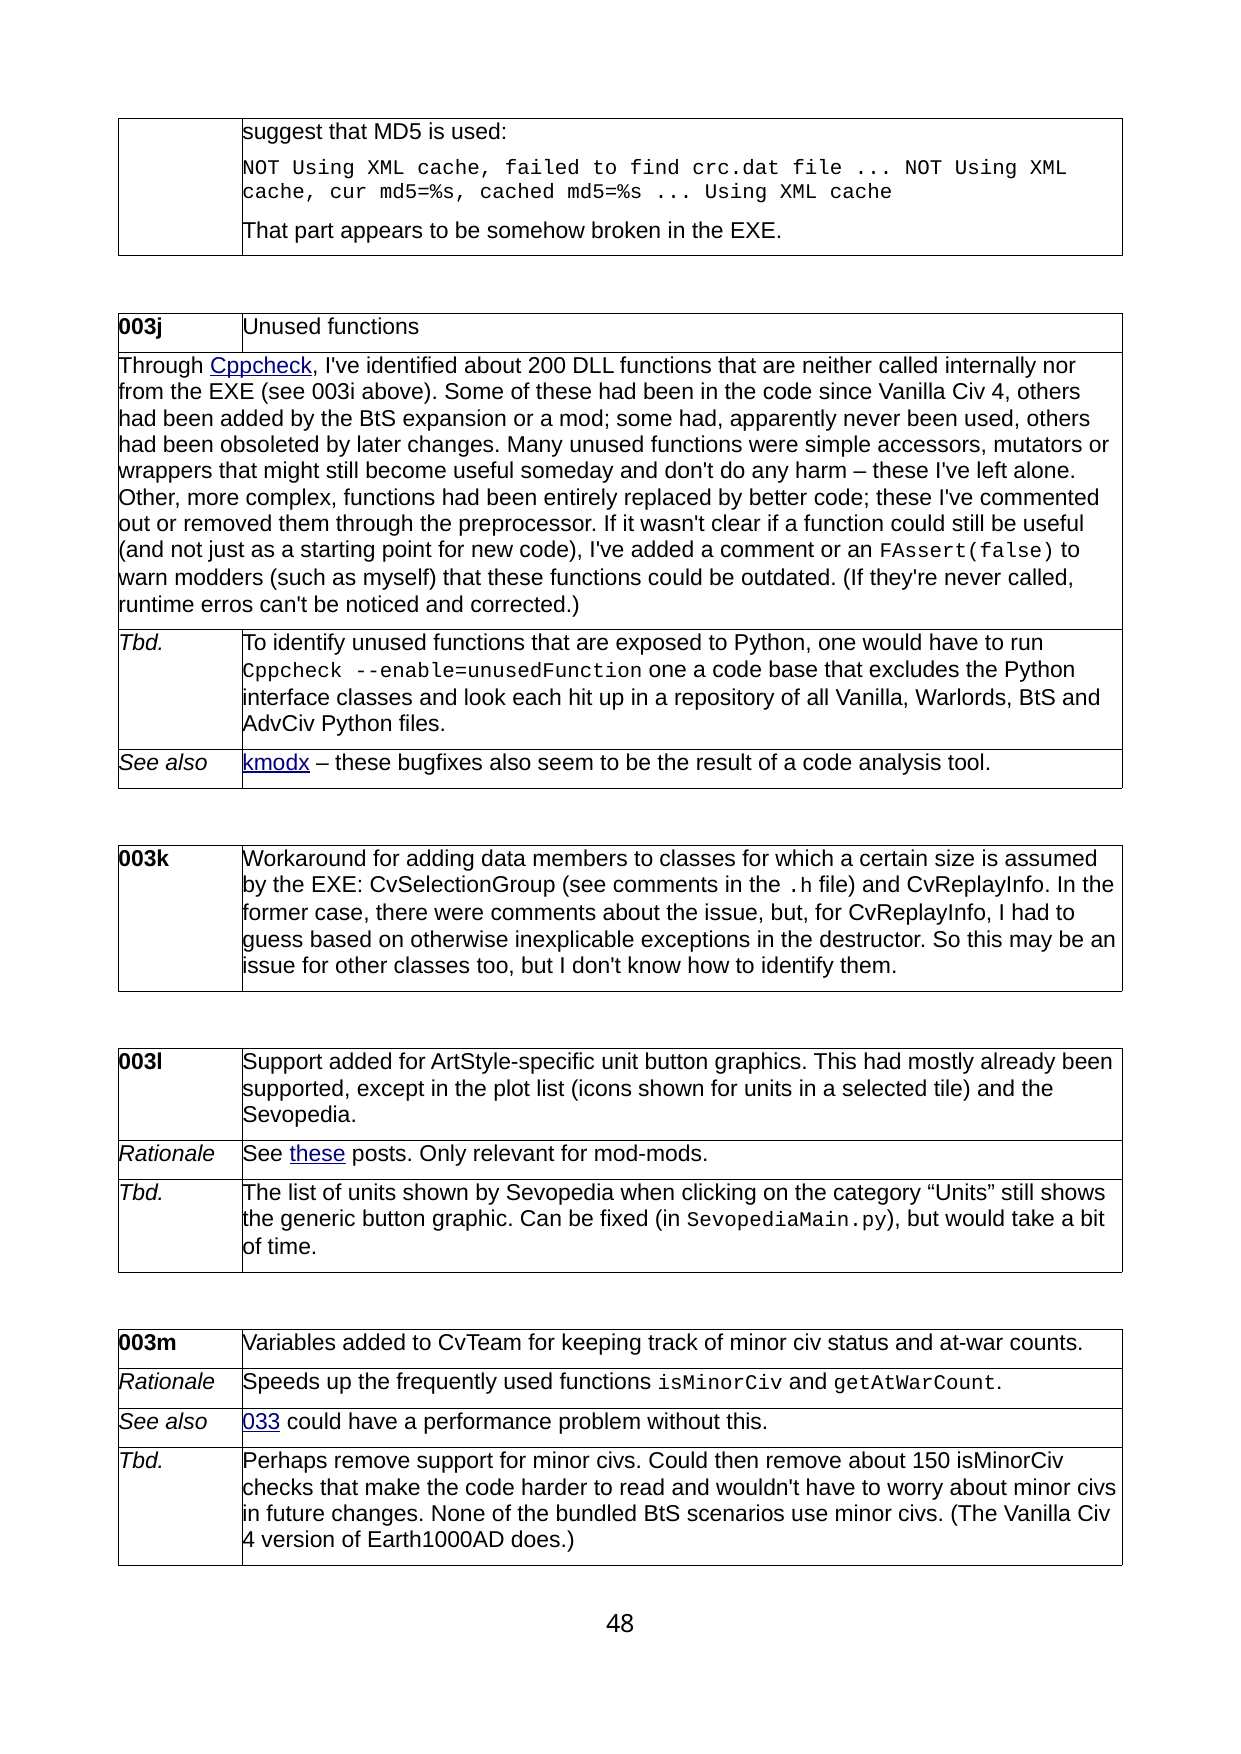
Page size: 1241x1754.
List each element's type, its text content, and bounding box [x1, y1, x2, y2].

table_header Unused functions [243, 314, 1122, 352]
table_cell Tbd. [119, 1448, 242, 1565]
table_cell kmodx – these bugfixes also seem to be the result of a code analysis tool. [243, 750, 1122, 787]
table_cell Through Cppcheck, I've identified about 200 DLL functions that are neither called internally nor from the EXE (see 003i above). Some of these had been in the code since Vanilla Civ 4, others had been added by the BtS expansion or a mod; some had, apparently never been used, others had been obsoleted by later changes. Many unused functions were simple accessors, mutators or wrappers that might still become useful someday and don't do any harm – these I've left alone. Other, more complex, functions had been entirely replaced by better code; these I've commented out or removed them through the preprocessor. If it wasn't clear if a function could still be useful (and not just as a starting point for new code), I've added a comment or an FAssert(false) to warn modders (such as myself) that these functions could be outdated. (If they're never called, runtime erros can't be noticed and corrected.) [119, 353, 1122, 629]
table_cell See also [119, 750, 242, 787]
table_cell [119, 119, 242, 255]
table_header 003m [119, 1330, 242, 1368]
table_cell Tbd. [119, 1180, 242, 1272]
table_cell To identify unused functions that are exposed to Python, one would have to run Cppcheck --enable=unusedFunction one a code base that excludes the Python interface classes and look each hit up in a repository of all Vanilla, Warlords, BtS and AdvCiv Python files. [243, 630, 1122, 748]
table_cell Tbd. [119, 630, 242, 748]
table_header 003j [119, 314, 242, 352]
table_cell Perhaps remove support for minor civs. Could then remove about 150 isMinorCiv checks that make the code harder to read and wouldn't have to worry about minor civs in future changes. None of the bundled BtS scenarios use minor civs. (The Vanilla Civ 4 version of Earth1000AD does.) [243, 1448, 1122, 1565]
table_header 003k [119, 846, 242, 991]
table_cell suggest that MD5 is used: NOT Using XML cache, failed to find crc.dat file ... NOT Using XML cache, cur md5=%s, cached md5=%s ... Using XML cache That part appears to be somehow broken in the EXE. [243, 119, 1122, 255]
table_cell Rationale [119, 1141, 242, 1179]
table_header Support added for ArtStyle-specific unit button graphics. This had mostly already been supported, except in the plot list (icons shown for units in a selected tile) and the Sevopedia. [243, 1049, 1122, 1140]
table_cell See also [119, 1409, 242, 1447]
table_cell See these posts. Only relevant for mod-mods. [243, 1141, 1122, 1179]
table_cell Speeds up the frequently used functions isMinorCiv and getAtWarCount. [243, 1369, 1122, 1408]
table_cell 033 could have a performance problem without this. [243, 1409, 1122, 1447]
table_cell Rationale [119, 1369, 242, 1408]
table_header Variables added to CvTeam for keeping track of minor civ status and at-war counts. [243, 1330, 1122, 1368]
table_header Workaround for adding data members to classes for which a certain size is assumed by the EXE: CvSelectionGroup (see comments in the .h file) and CvReplayInfo. In the former case, there were comments about the issue, but, for CvReplayInfo, I had to guess based on otherwise inexplicable exceptions in the destructor. So this may be an issue for other classes too, but I don't know how to identify them. [243, 846, 1122, 991]
table_header 003l [119, 1049, 242, 1140]
table_cell The list of units shown by Sevopedia when clicking on the category “Units” still shows the generic button graphic. Can be fixed (in SevopediaMain.py), but would take a bit of time. [243, 1180, 1122, 1272]
